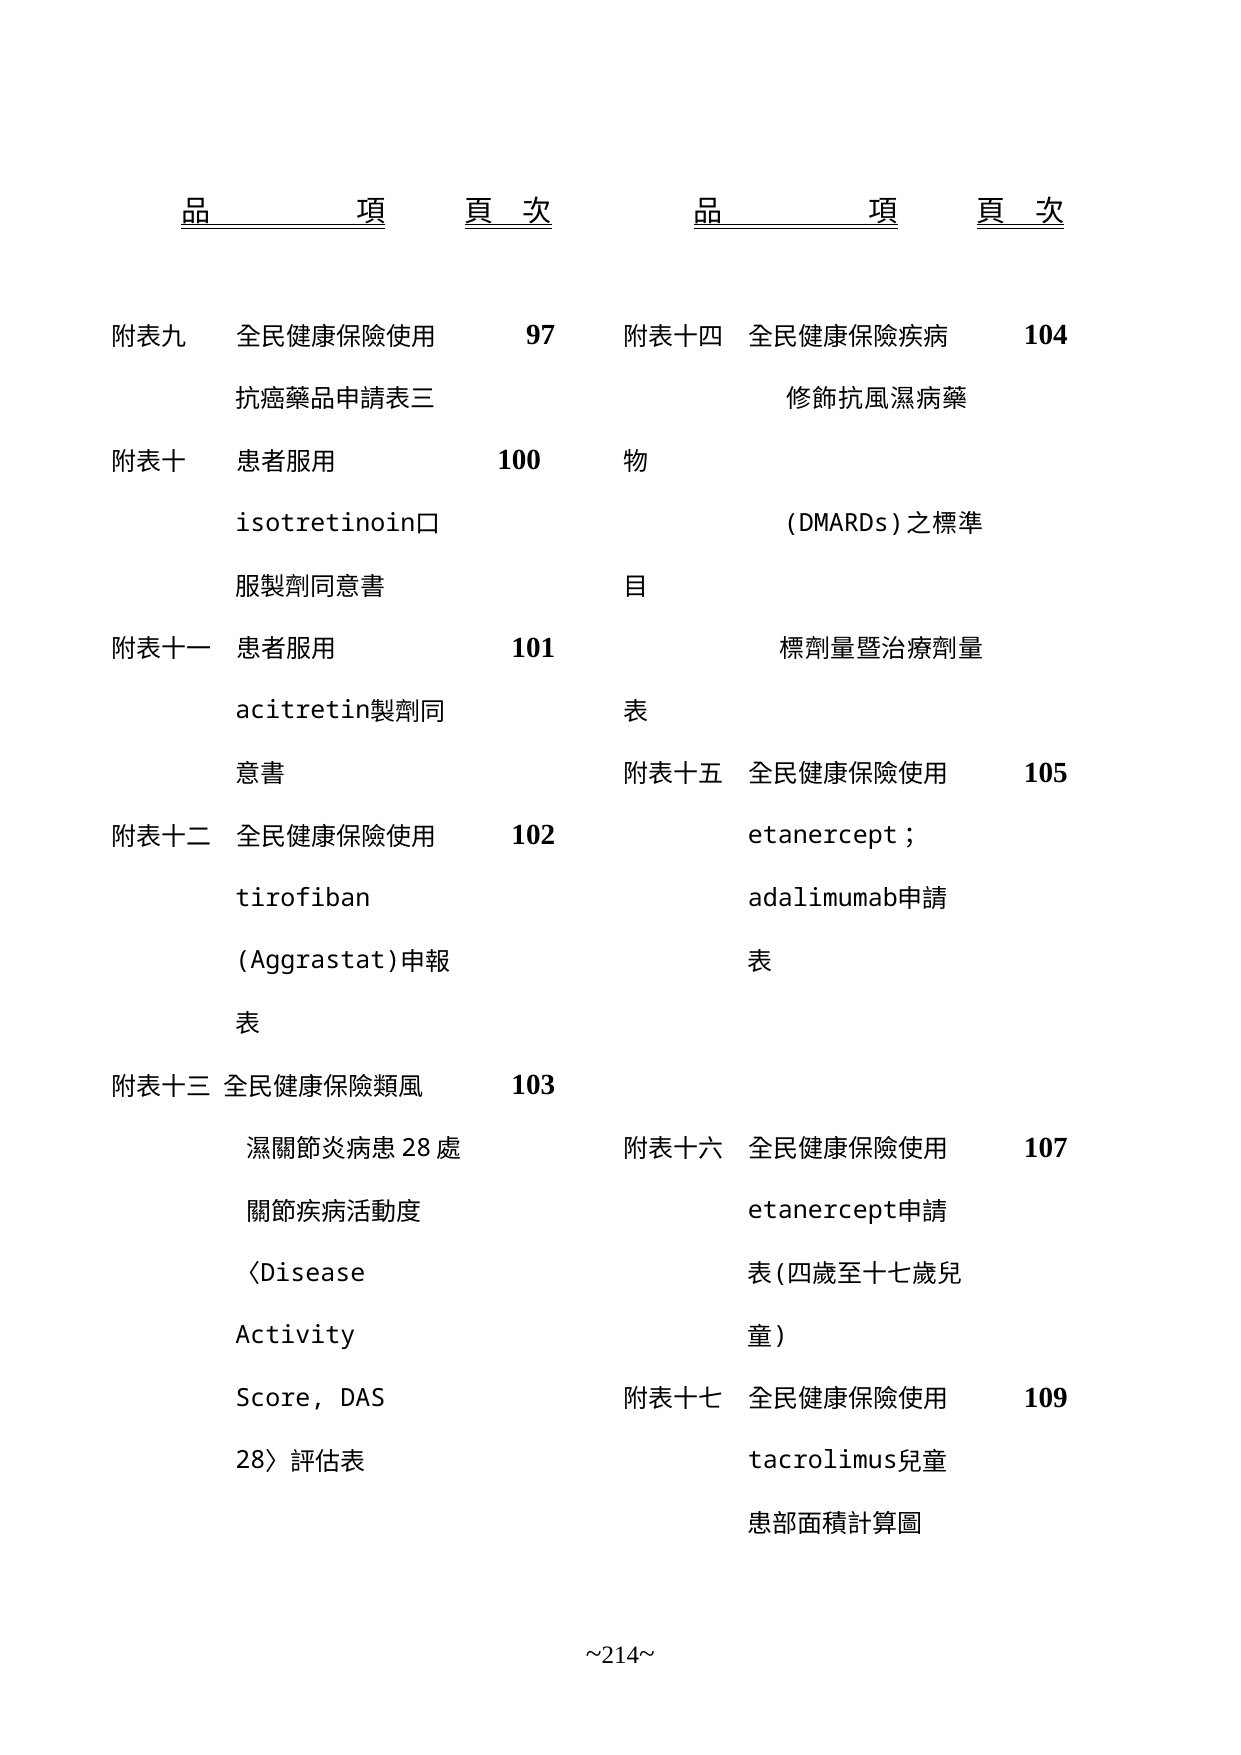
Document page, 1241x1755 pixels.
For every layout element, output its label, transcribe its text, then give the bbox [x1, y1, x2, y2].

table_cell 附表十五 全民健康保險使用etanercept；adalimumab申請表 [620, 730, 970, 980]
table_header 品 項 [620, 168, 970, 242]
table_cell 103 [458, 1043, 558, 1480]
table_cell 附表十三 全民健康保險類風 濕關節炎病患28處 關節疾病活動度〈Disease Activity Score, DAS 28〉評估表 [108, 1043, 458, 1480]
table_cell 附表十二 全民健康保險使用tirofiban (Aggrastat)申報表 [108, 793, 458, 1042]
table_cell 101 [458, 605, 558, 792]
table_cell 附表十 患者服用isotretinoin口服製劑同意書 [108, 418, 458, 605]
table_cell 107 [970, 1075, 1070, 1355]
table_cell 104 [970, 243, 1070, 730]
table_cell [620, 980, 970, 1075]
table_cell 102 [458, 793, 558, 1042]
table_cell 附表十七 全民健康保險使用tacrolimus兒童患部面積計算圖 [620, 1355, 970, 1605]
table_cell 105 [970, 730, 1070, 980]
table_cell 100 [458, 418, 558, 605]
table_cell 97 [458, 243, 558, 417]
table_header 頁 次 [970, 168, 1070, 242]
table_cell 109 [970, 1355, 1070, 1605]
table_cell [970, 980, 1070, 1075]
table_header 頁 次 [458, 168, 558, 242]
table_cell 附表十一 患者服用acitretin製劑同意書 [108, 605, 458, 792]
table_cell 附表九 全民健康保險使用抗癌藥品申請表三 [108, 243, 458, 417]
table_cell 附表十六 全民健康保險使用etanercept申請表(四歲至十七歲兒童) [620, 1075, 970, 1355]
table_header 品 項 [108, 168, 458, 242]
table_cell 附表十四 全民健康保險疾病 修飾抗風濕病藥物 (DMARDs)之標準目 標劑量暨治療劑量表 [620, 243, 970, 730]
